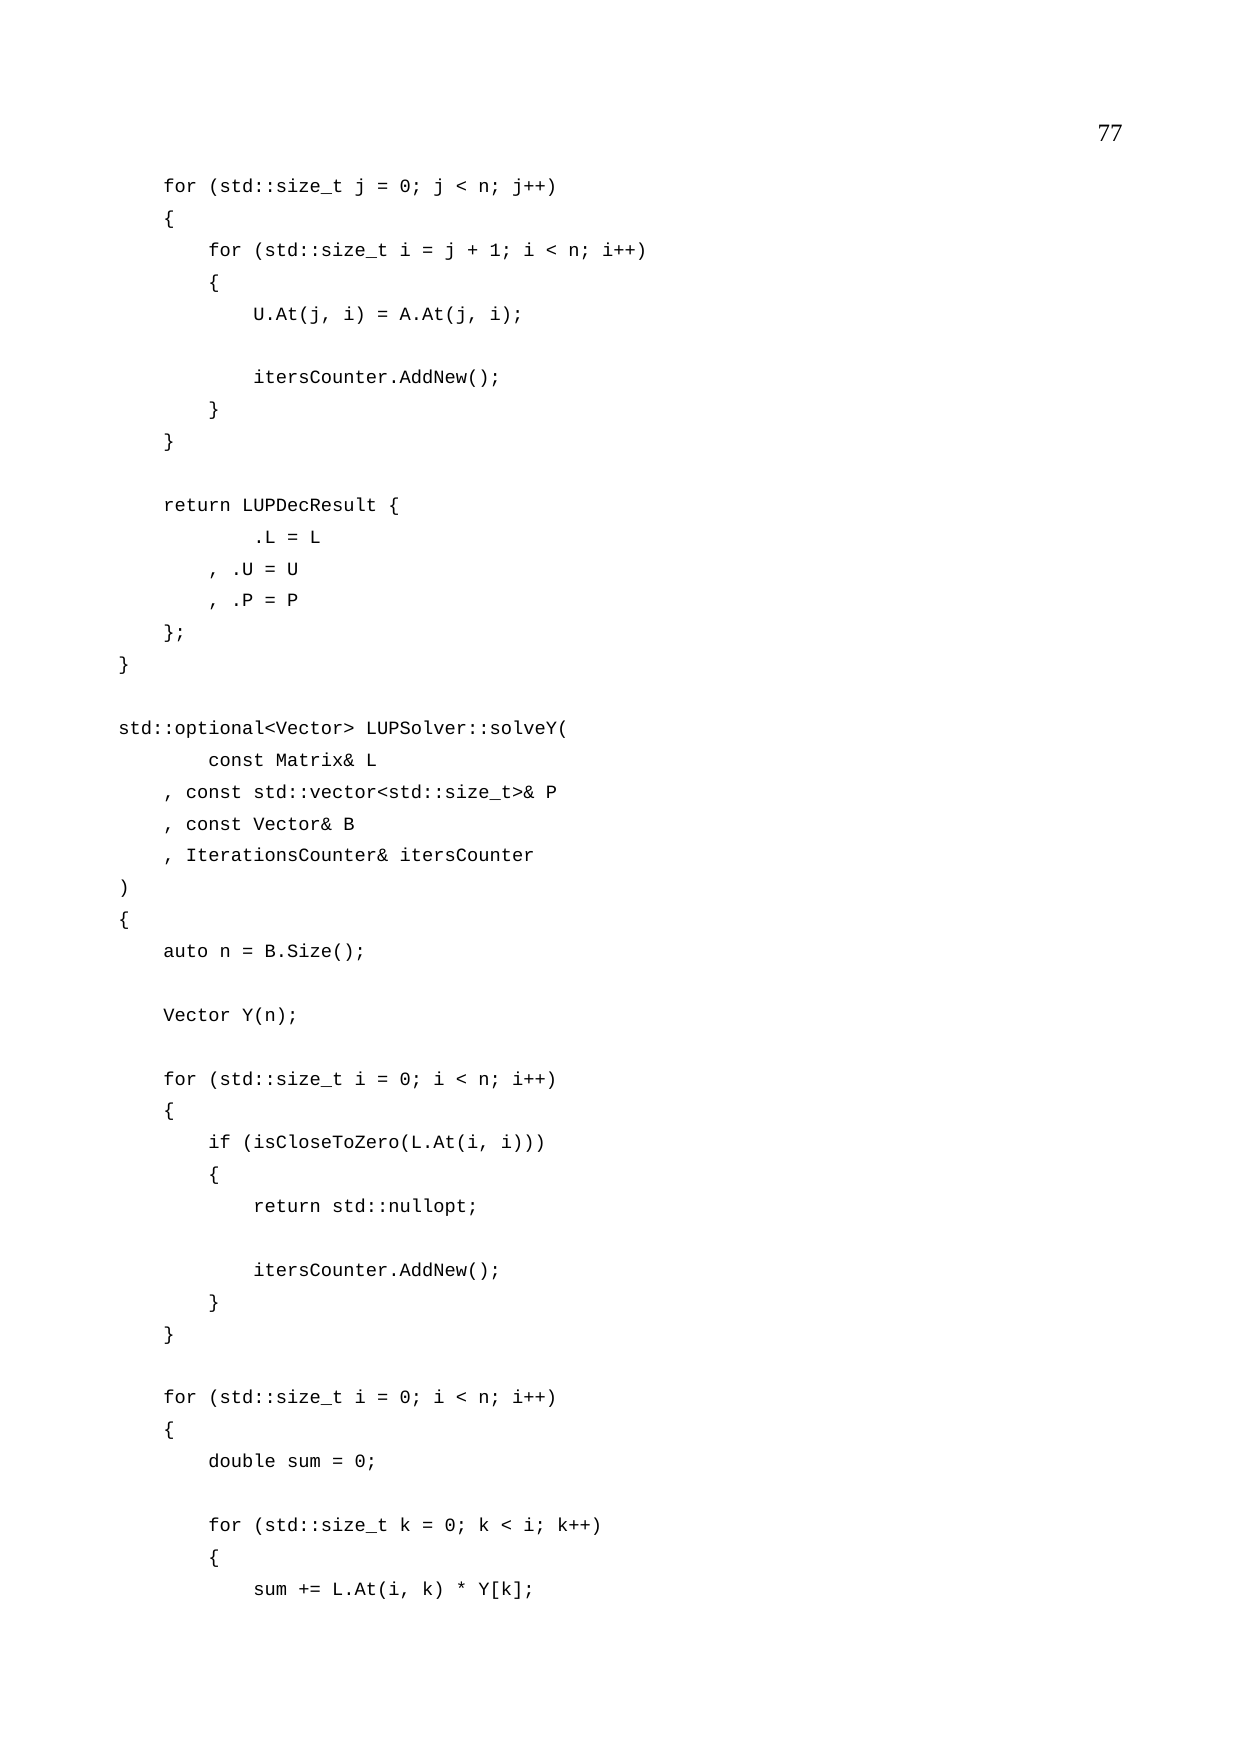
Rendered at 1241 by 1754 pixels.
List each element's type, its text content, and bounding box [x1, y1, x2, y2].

text } [118, 1324, 1122, 1346]
text ) [118, 878, 1122, 899]
text for (std::size_t k = 0; k < i; k++) [118, 1516, 1122, 1537]
text const Matrix& L [118, 751, 1122, 772]
text sum += L.At(i, k) * Y[k]; [118, 1579, 1122, 1601]
text double sum = 0; [118, 1452, 1122, 1473]
text for (std::size_t i = j + 1; i < n; i++) [118, 241, 1122, 262]
text U.At(j, i) = A.At(j, i); [118, 304, 1122, 326]
text { [118, 910, 1122, 931]
text , .P = P [118, 591, 1122, 612]
text auto n = B.Size(); [118, 942, 1122, 963]
text itersCounter.AddNew(); [118, 1261, 1122, 1282]
text return std::nullopt; [118, 1197, 1122, 1218]
text for (std::size_t i = 0; i < n; i++) [118, 1069, 1122, 1091]
text }; [118, 623, 1122, 644]
text itersCounter.AddNew(); [118, 368, 1122, 389]
text { [118, 1165, 1122, 1186]
text .L = L [118, 527, 1122, 549]
text if (isCloseToZero(L.At(i, i))) [118, 1133, 1122, 1154]
text { [118, 1420, 1122, 1441]
text { [118, 272, 1122, 294]
text } [118, 432, 1122, 453]
text } [118, 400, 1122, 421]
text { [118, 209, 1122, 230]
text return LUPDecResult { [118, 496, 1122, 517]
text , IterationsCounter& itersCounter [118, 846, 1122, 867]
text { [118, 1547, 1122, 1569]
text , .U = U [118, 559, 1122, 581]
text std::optional<Vector> LUPSolver::solveY( [118, 719, 1122, 740]
text } [118, 655, 1122, 676]
text for (std::size_t j = 0; j < n; j++) [118, 177, 1122, 198]
text , const std::vector<std::size_t>& P [118, 782, 1122, 804]
text } [118, 1292, 1122, 1314]
text , const Vector& B [118, 814, 1122, 836]
text for (std::size_t i = 0; i < n; i++) [118, 1388, 1122, 1409]
text Vector Y(n); [118, 1006, 1122, 1027]
text { [118, 1101, 1122, 1122]
